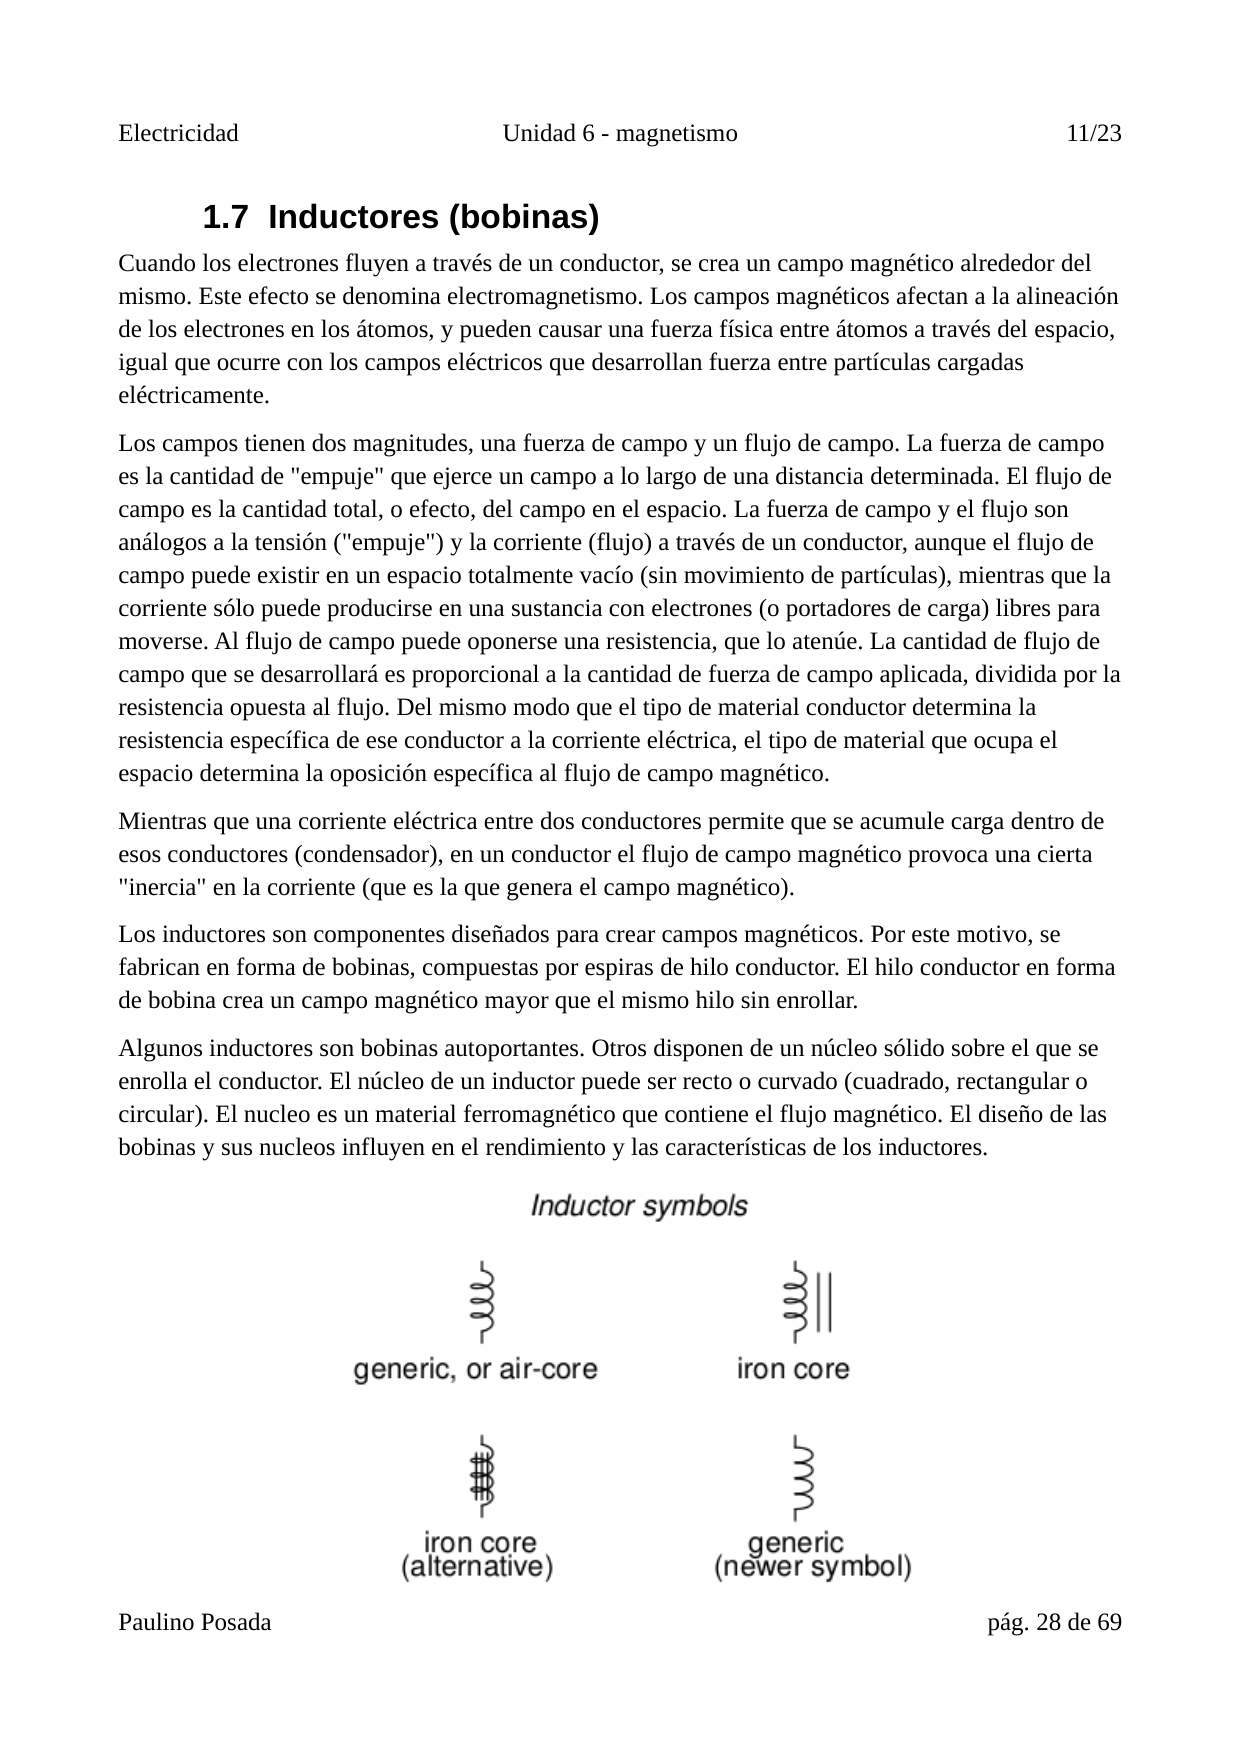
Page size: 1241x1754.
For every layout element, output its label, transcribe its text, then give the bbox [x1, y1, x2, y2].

text Los campos tienen dos magnitudes, una fuerza de campo y un flujo de campo. La fuerza de campo es la cantidad de "empuje" que ejerce un campo a lo largo de una distancia determinada. El flujo de campo es la cantidad total, o efecto, del campo en el espacio. La fuerza de campo y el flujo son análogos a la tensión ("empuje") y la corriente (flujo) a través de un conductor, aunque el flujo de campo puede existir en un espacio totalmente vacío (sin movimiento de partículas), mientras que la corriente sólo puede producirse en una sustancia con electrones (o portadores de carga) libres para moverse. Al flujo de campo puede oponerse una resistencia, que lo atenúe. La cantidad de flujo de campo que se desarrollará es proporcional a la cantidad de fuerza de campo aplicada, dividida por la resistencia opuesta al flujo. Del mismo modo que el tipo de material conductor determina la resistencia específica de ese conductor a la corriente eléctrica, el tipo de material que ocupa el espacio determina la oposición específica al flujo de campo magnético. [118, 428, 1122, 787]
subtitle Inductores (bobinas) [193, 197, 1122, 236]
text Algunos inductores son bobinas autoportantes. Otros disponen de un núcleo sólido sobre el que se enrolla el conductor. El núcleo de un inductor puede ser recto o curvado (cuadrado, rectangular o circular). El nucleo es un material ferromagnético que contiene el flujo magnético. El diseño de las bobinas y sus nucleos influyen en el rendimiento y las características de los inductores. [118, 1033, 1122, 1161]
text Mientras que una corriente eléctrica entre dos conductores permite que se acumule carga dentro de esos conductores (condensador), en un conductor el flujo de campo magnético provoca una cierta "inercia" en la corriente (que es la que genera el campo magnético). [118, 806, 1122, 901]
picture [321, 1178, 919, 1590]
text Cuando los electrones fluyen a través de un conductor, se crea un campo magnético alrededor del mismo. Este efecto se denomina electromagnetismo. Los campos magnéticos afectan a la alineación de los electrones en los átomos, y pueden causar una fuerza física entre átomos a través del espacio, igual que ocurre con los campos eléctricos que desarrollan fuerza entre partículas cargadas eléctricamente. [118, 248, 1122, 409]
text Los inductores son componentes diseñados para crear campos magnéticos. Por este motivo, se fabrican en forma de bobinas, compuestas por espiras de hilo conductor. El hilo conductor en forma de bobina crea un campo magnético mayor que el mismo hilo sin enrollar. [118, 919, 1122, 1014]
